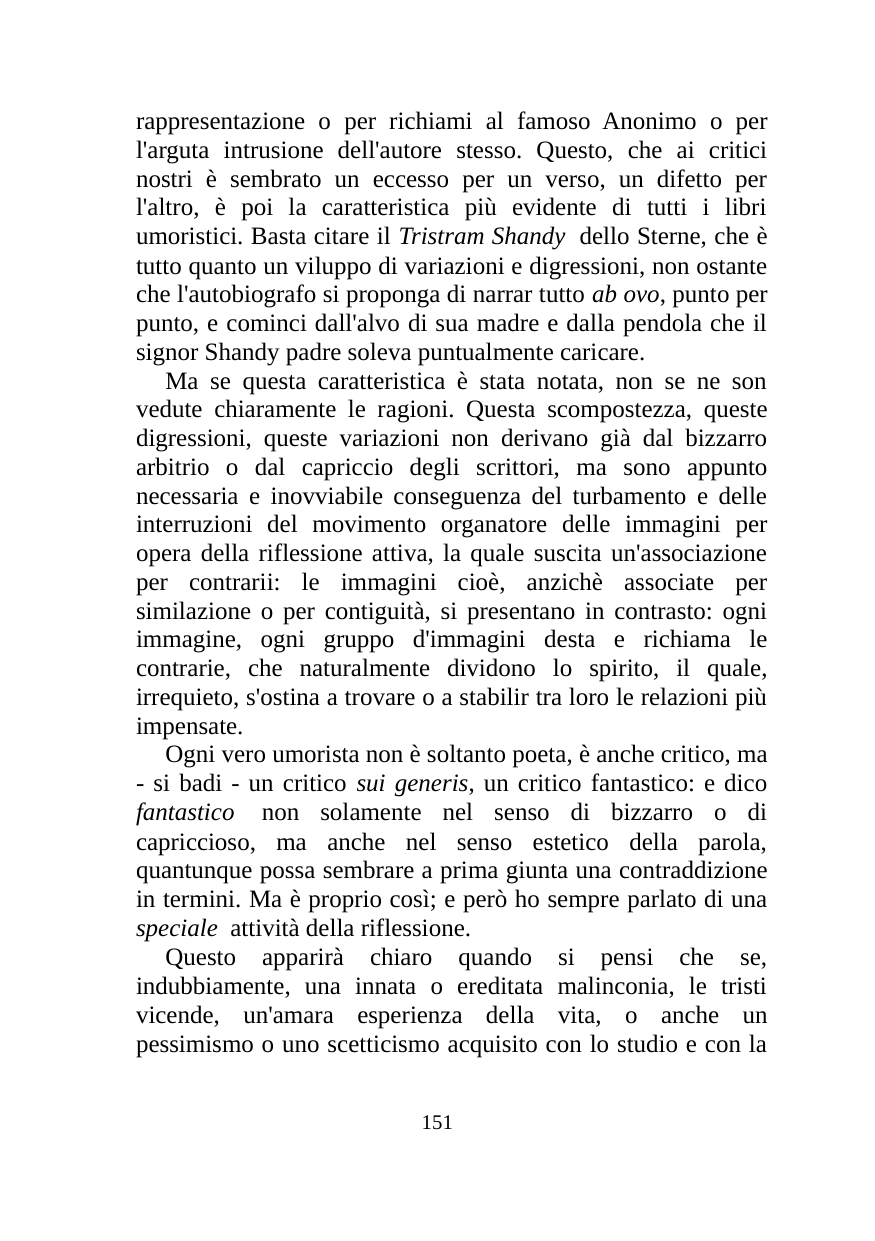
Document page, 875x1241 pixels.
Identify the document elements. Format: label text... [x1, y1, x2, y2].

text Questo apparirà chiaro quando si pensi che se, indubbiamente, una innata o ereditata malinconia, le tristi vicende, un'amara esperienza della vita, o anche un pessimismo o uno scetticismo acquisito con lo studio e con la [136, 942, 768, 1057]
text rappresentazione o per richiami al famoso Anonimo o per l'arguta intrusione dell'autore stesso. Questo, che ai critici nostri è sembrato un eccesso per un verso, un difetto per l'altro, è poi la caratteristica più evidente di tutti i libri umoristici. Basta citare il Tristram Shandy dello Sterne, che è tutto quanto un viluppo di variazioni e digressioni, non ostante che l'autobiografo si proponga di narrar tutto ab ovo, punto per punto, e cominci dall'alvo di sua madre e dalla pendola che il signor Shandy padre soleva puntualmente caricare. [136, 106, 768, 366]
text Ogni vero umorista non è soltanto poeta, è anche critico, ma - si badi - un critico sui generis, un critico fantastico: e dico fantastico non solamente nel senso di bizzarro o di capriccioso, ma anche nel senso estetico della parola, quantunque possa sembrare a prima giunta una contraddizione in termini. Ma è proprio così; e però ho sempre parlato di una speciale attività della riflessione. [136, 739, 768, 942]
text Ma se questa caratteristica è stata notata, non se ne son vedute chiaramente le ragioni. Questa scompostezza, queste digressioni, queste variazioni non derivano già dal bizzarro arbitrio o dal capriccio degli scrittori, ma sono appunto necessaria e inovviabile conseguenza del turbamento e delle interruzioni del movimento organatore delle immagini per opera della riflessione attiva, la quale suscita un'associazione per contrarii: le immagini cioè, anzichè associate per similazione o per contiguità, si presentano in contrasto: ogni immagine, ogni gruppo d'immagini desta e richiama le contrarie, che naturalmente dividono lo spirito, il quale, irrequieto, s'ostina a trovare o a stabilir tra loro le relazioni più impensate. [136, 366, 768, 739]
